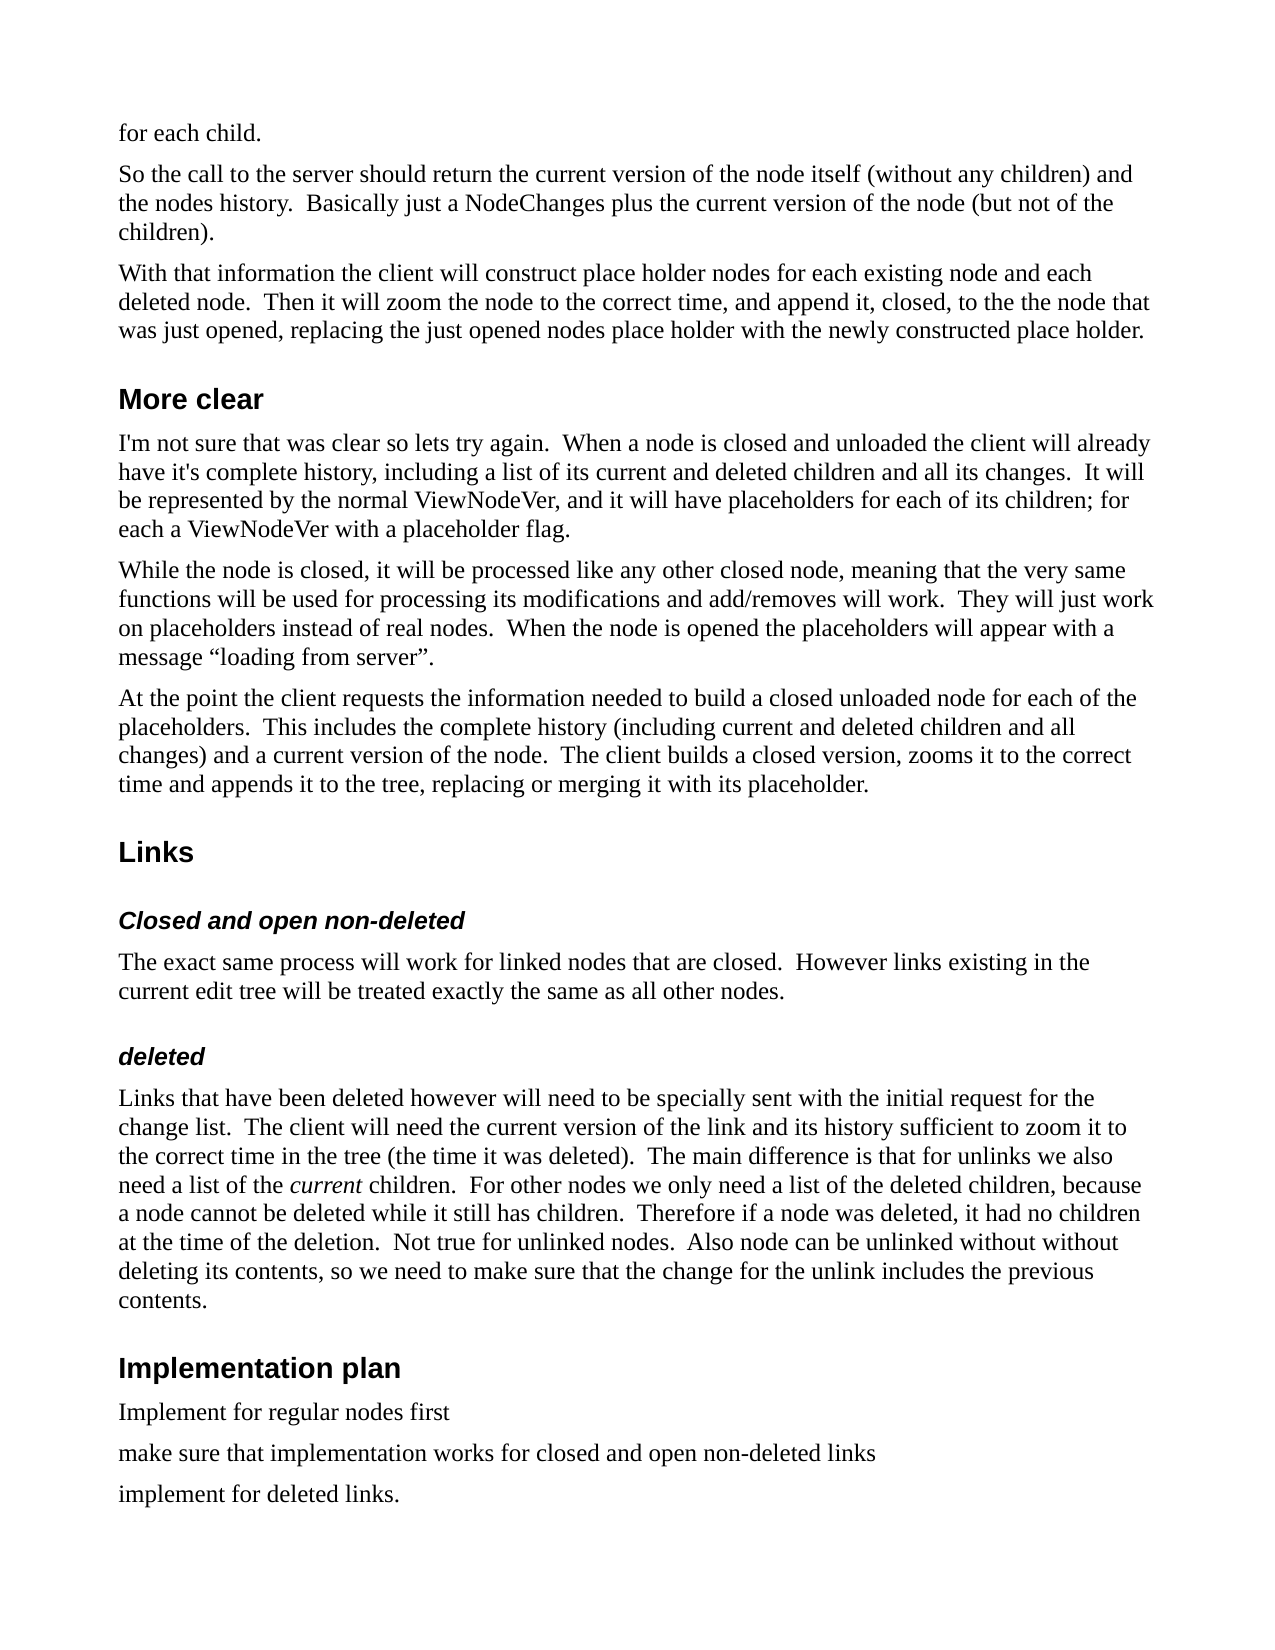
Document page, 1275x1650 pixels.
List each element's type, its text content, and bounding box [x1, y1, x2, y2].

text The exact same process will work for linked nodes that are closed. However links existing in the current edit tree will be treated exactly the same as all other nodes. [118, 947, 1157, 1005]
subtitle Links [118, 835, 1157, 869]
subtitle More clear [118, 382, 1157, 415]
text I'm not sure that was clear so lets try again. When a node is closed and unloaded the client will already have it's complete history, including a list of its current and deleted children and all its changes. It will be represented by the normal ViewNodeVer, and it will have placeholders for each of its children; for each a ViewNodeVer with a placeholder flag. [118, 428, 1157, 543]
text implement for deleted links. [118, 1479, 1157, 1508]
subtitle deleted [118, 1042, 1157, 1071]
text While the node is closed, it will be processed like any other closed node, meaning that the very same functions will be used for processing its modifications and add/removes will work. They will just work on placeholders instead of real nodes. When the node is opened the placeholders will appear with a message “loading from server”. [118, 555, 1157, 670]
text So the call to the server should return the current version of the node itself (without any children) and the nodes history. Basically just a NodeChanges plus the current version of the node (but not of the children). [118, 159, 1157, 246]
subtitle Closed and open non-deleted [118, 906, 1157, 935]
subtitle Implementation plan [118, 1351, 1157, 1384]
text for each child. [118, 118, 1157, 147]
text make sure that implementation works for closed and open non-deleted links [118, 1438, 1157, 1467]
text At the point the client requests the information needed to build a closed unloaded node for each of the placeholders. This includes the complete history (including current and deleted children and all changes) and a current version of the node. The client builds a closed version, zooms it to the correct time and appends it to the tree, replacing or merging it with its placeholder. [118, 683, 1157, 798]
text Links that have been deleted however will need to be specially sent with the initial request for the change list. The client will need the current version of the link and its history sufficient to zoom it to the correct time in the tree (the time it was deleted). The main difference is that for unlinks we also need a list of the current children. For other nodes we only need a list of the deleted children, because a node cannot be deleted while it still has children. Therefore if a node was deleted, it had no children at the time of the deletion. Not true for unlinked nodes. Also node can be unlinked without without deleting its contents, so we need to make sure that the change for the unlink includes the previous contents. [118, 1083, 1157, 1313]
text With that information the client will construct place holder nodes for each existing node and each deleted node. Then it will zoom the node to the correct time, and append it, closed, to the the node that was just opened, replacing the just opened nodes place holder with the newly constructed place holder. [118, 258, 1157, 344]
text Implement for regular nodes first [118, 1397, 1157, 1426]
